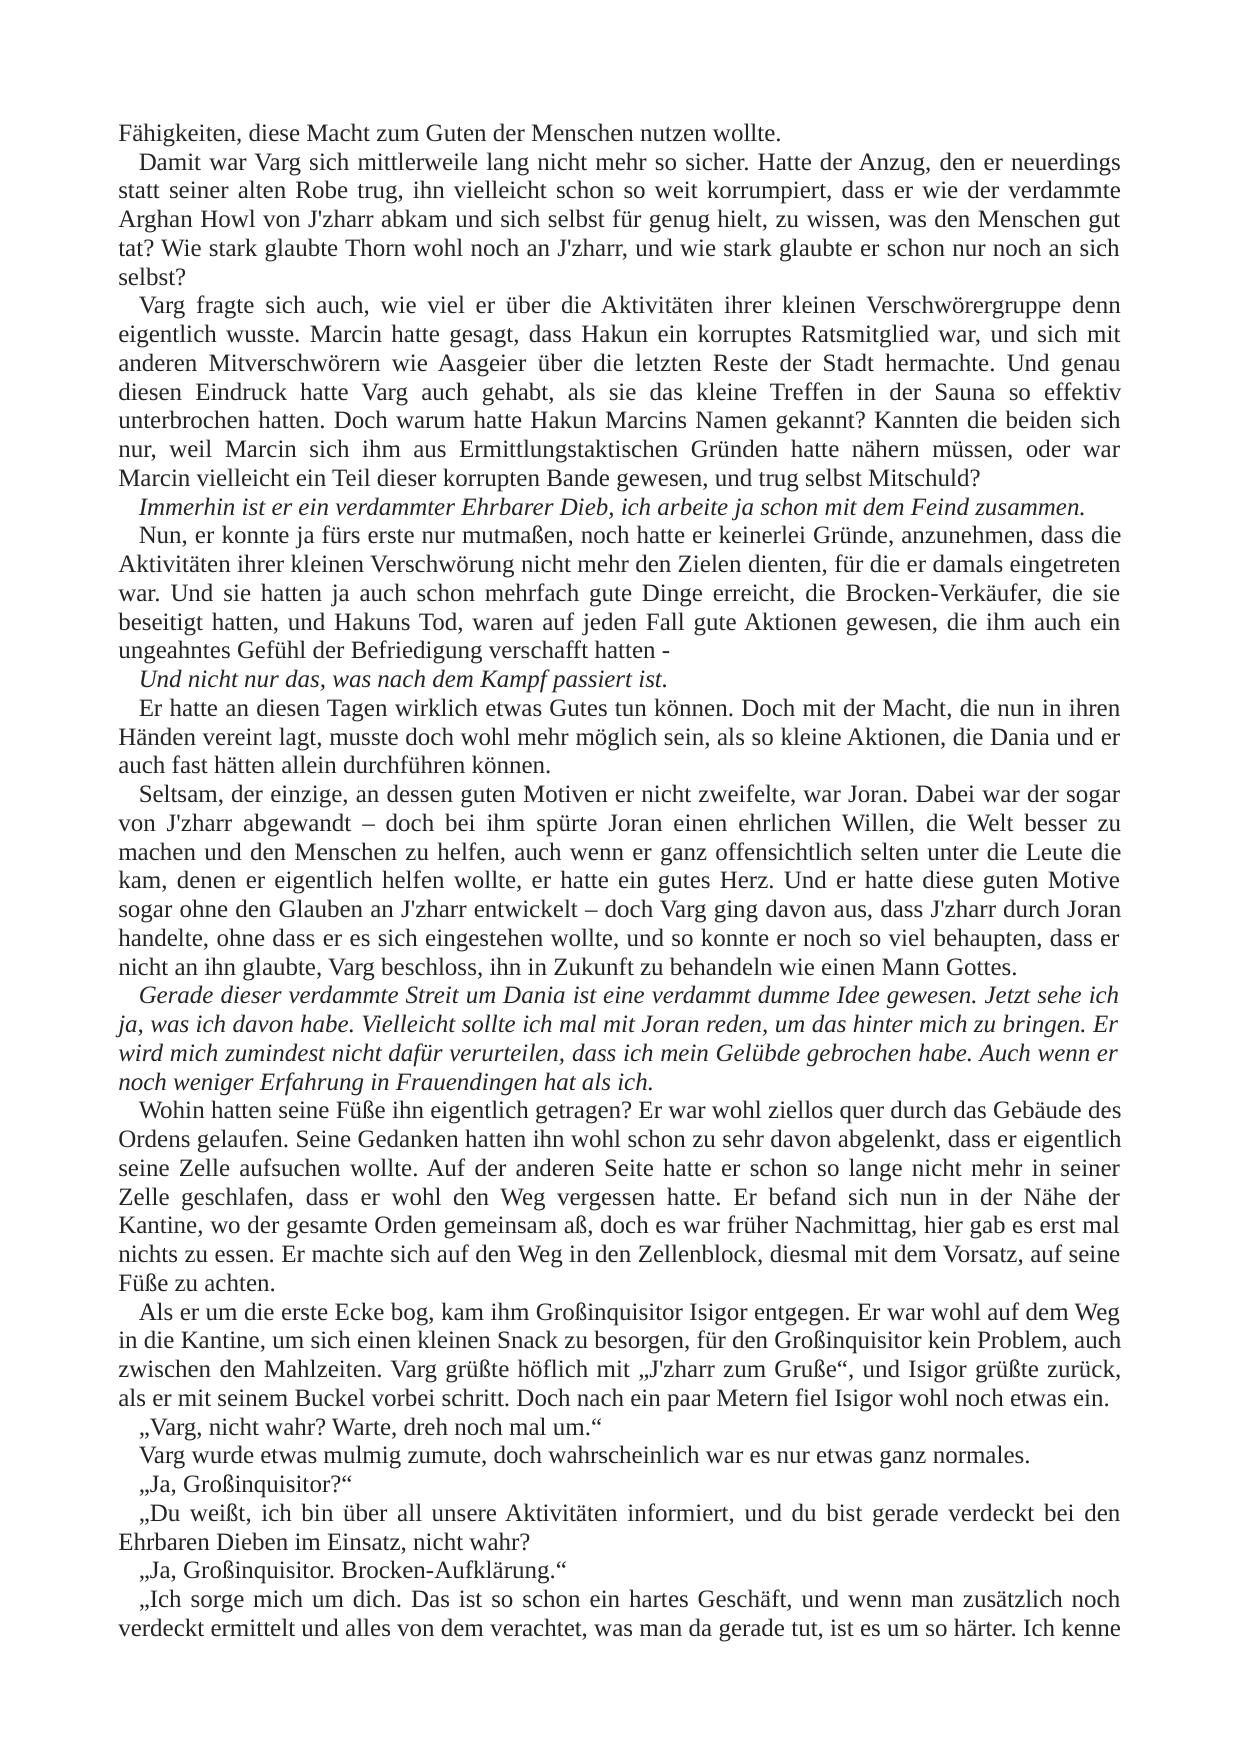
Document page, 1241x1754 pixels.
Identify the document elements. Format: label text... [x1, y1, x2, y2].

text Varg wurde etwas mulmig zumute, doch wahrscheinlich war es nur etwas ganz normales. [118, 1441, 1122, 1469]
text „Varg, nicht wahr? Warte, dreh noch mal um.“ [118, 1412, 1122, 1441]
text „Ich sorge mich um dich. Das ist so schon ein hartes Geschäft, und wenn man zusätzlich noch verdeckt ermittelt und alles von dem verachtet, was man da gerade tut, ist es um so härter. Ich kenne [118, 1584, 1122, 1642]
text Gerade dieser verdammte Streit um Dania ist eine verdammt dumme Idee gewesen. Jetzt sehe ich ja, was ich davon habe. Vielleicht sollte ich mal mit Joran reden, um das hinter mich zu bringen. Er wird mich zumindest nicht dafür verurteilen, dass ich mein Gelübde gebrochen habe. Auch wenn er noch weniger Erfahrung in Frauendingen hat als ich. [118, 981, 1122, 1096]
text „Ja, Großinquisitor. Brocken-Aufklärung.“ [118, 1556, 1122, 1584]
text „Du weißt, ich bin über all unsere Aktivitäten informiert, und du bist gerade verdeckt bei den Ehrbaren Dieben im Einsatz, nicht wahr? [118, 1498, 1122, 1556]
text Nun, er konnte ja fürs erste nur mutmaßen, noch hatte er keinerlei Gründe, anzunehmen, dass die Aktivitäten ihrer kleinen Verschwörung nicht mehr den Zielen dienten, für die er damals eingetreten war. Und sie hatten ja auch schon mehrfach gute Dinge erreicht, die Brocken-Verkäufer, die sie beseitigt hatten, und Hakuns Tod, waren auf jeden Fall gute Aktionen gewesen, die ihm auch ein ungeahntes Gefühl der Befriedigung verschafft hatten - [118, 521, 1122, 664]
text Wohin hatten seine Füße ihn eigentlich getragen? Er war wohl ziellos quer durch das Gebäude des Ordens gelaufen. Seine Gedanken hatten ihn wohl schon zu sehr davon abgelenkt, dass er eigentlich seine Zelle aufsuchen wollte. Auf der anderen Seite hatte er schon so lange nicht mehr in seiner Zelle geschlafen, dass er wohl den Weg vergessen hatte. Er befand sich nun in der Nähe der Kantine, wo der gesamte Orden gemeinsam aß, doch es war früher Nachmittag, hier gab es erst mal nichts zu essen. Er machte sich auf den Weg in den Zellenblock, diesmal mit dem Vorsatz, auf seine Füße zu achten. [118, 1096, 1122, 1297]
text Er hatte an diesen Tagen wirklich etwas Gutes tun können. Doch mit der Macht, die nun in ihren Händen vereint lagt, musste doch wohl mehr möglich sein, als so kleine Aktionen, die Dania und er auch fast hätten allein durchführen können. [118, 693, 1122, 779]
text Immerhin ist er ein verdammter Ehrbarer Dieb, ich arbeite ja schon mit dem Feind zusammen. [118, 492, 1122, 521]
text Und nicht nur das, was nach dem Kampf passiert ist. [118, 664, 1122, 693]
text Damit war Varg sich mittlerweile lang nicht mehr so sicher. Hatte der Anzug, den er neuerdings statt seiner alten Robe trug, ihn vielleicht schon so weit korrumpiert, dass er wie der verdammte Arghan Howl von J'zharr abkam und sich selbst für genug hielt, zu wissen, was den Menschen gut tat? Wie stark glaubte Thorn wohl noch an J'zharr, und wie stark glaubte er schon nur noch an sich selbst? [118, 147, 1122, 291]
text Als er um die erste Ecke bog, kam ihm Großinquisitor Isigor entgegen. Er war wohl auf dem Weg in die Kantine, um sich einen kleinen Snack zu besorgen, für den Großinquisitor kein Problem, auch zwischen den Mahlzeiten. Varg grüßte höflich mit „J'zharr zum Gruße“, und Isigor grüßte zurück, als er mit seinem Buckel vorbei schritt. Doch nach ein paar Metern fiel Isigor wohl noch etwas ein. [118, 1297, 1122, 1412]
text Seltsam, der einzige, an dessen guten Motiven er nicht zweifelte, war Joran. Dabei war der sogar von J'zharr abgewandt – doch bei ihm spürte Joran einen ehrlichen Willen, die Welt besser zu machen und den Menschen zu helfen, auch wenn er ganz offensichtlich selten unter die Leute die kam, denen er eigentlich helfen wollte, er hatte ein gutes Herz. Und er hatte diese guten Motive sogar ohne den Glauben an J'zharr entwickelt – doch Varg ging davon aus, dass J'zharr durch Joran handelte, ohne dass er es sich eingestehen wollte, und so konnte er noch so viel behaupten, dass er nicht an ihn glaubte, Varg beschloss, ihn in Zukunft zu behandeln wie einen Mann Gottes. [118, 779, 1122, 981]
text „Ja, Großinquisitor?“ [118, 1469, 1122, 1498]
text Fähigkeiten, diese Macht zum Guten der Menschen nutzen wollte. [118, 118, 1122, 147]
text Varg fragte sich auch, wie viel er über die Aktivitäten ihrer kleinen Verschwörergruppe denn eigentlich wusste. Marcin hatte gesagt, dass Hakun ein korruptes Ratsmitglied war, und sich mit anderen Mitverschwörern wie Aasgeier über die letzten Reste der Stadt hermachte. Und genau diesen Eindruck hatte Varg auch gehabt, als sie das kleine Treffen in der Sauna so effektiv unterbrochen hatten. Doch warum hatte Hakun Marcins Namen gekannt? Kannten die beiden sich nur, weil Marcin sich ihm aus Ermittlungstaktischen Gründen hatte nähern müssen, oder war Marcin vielleicht ein Teil dieser korrupten Bande gewesen, und trug selbst Mitschuld? [118, 291, 1122, 492]
